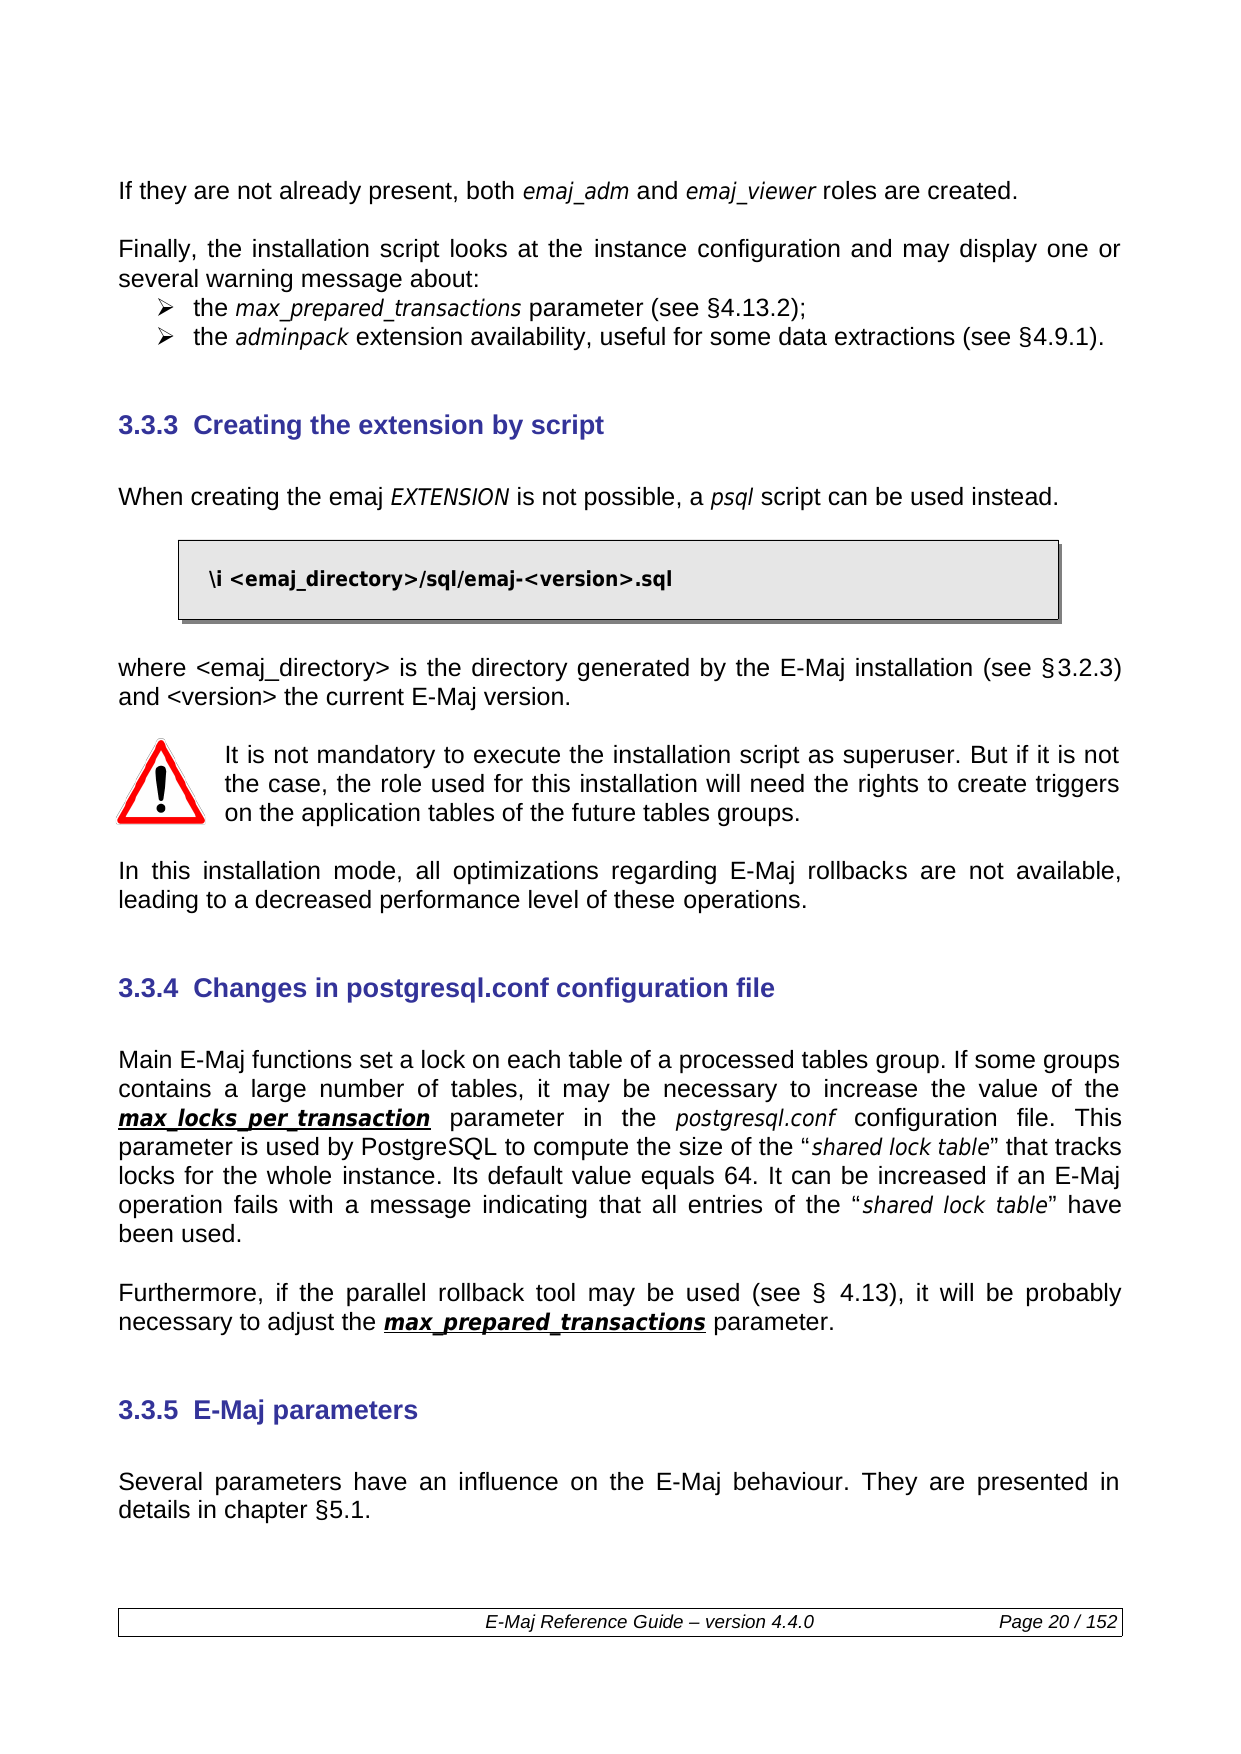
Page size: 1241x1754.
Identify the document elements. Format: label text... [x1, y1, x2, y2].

text Furthermore, if the parallel rollback tool may be used (see § 4.13), it will be probably necessary to adjust the max_prepared_transactions parameter. [118, 1277, 1122, 1336]
text It is not mandatory to execute the installation script as superuser. But if it is not the case, the role used for this installation will need the rights to create triggers on the application tables of the future tables groups. [224, 740, 1122, 827]
subtitle Creating the extension by script [118, 409, 1122, 440]
subtitle Changes in postgresql.conf configuration file [118, 972, 1122, 1003]
picture [115, 738, 206, 825]
text Several parameters have an influence on the E-Maj behaviour. They are presented in details in chapter §5.1. [118, 1466, 1122, 1524]
list the max_prepared_transactions parameter (see §4.13.2); [156, 292, 1122, 322]
text Finally, the installation script looks at the instance configuration and may display one or several warning message about: [118, 234, 1122, 292]
text In this installation mode, all optimizations regarding E-Maj rollbacks are not available, leading to a decreased performance level of these operations. [118, 856, 1122, 914]
text When creating the emaj EXTENSION is not possible, a psql script can be used instead. [118, 481, 1122, 510]
subtitle E-Maj parameters [118, 1394, 1122, 1425]
text \i <emaj_directory>/sql/emaj-<version>.sql [179, 564, 1058, 588]
text where <emaj_directory> is the directory generated by the E-Maj installation (see §3.2.3) and <version> the current E-Maj version. [118, 653, 1122, 711]
text Main E-Maj functions set a lock on each table of a processed tables group. If some groups contains a large number of tables, it may be necessary to increase the value of the max_locks_per_transaction parameter in the postgresql.conf configuration file. This parameter is used by PostgreSQL to compute the size of the “shared lock table” that tracks locks for the whole instance. Its default value equals 64. It can be increased if an E-Maj operation fails with a message indicating that all entries of the “shared lock table” have been used. [118, 1045, 1122, 1248]
list the adminpack extension availability, useful for some data extractions (see §4.9.1). [156, 322, 1122, 351]
text If they are not already present, both emaj_adm and emaj_viewer roles are created. [118, 176, 1122, 205]
